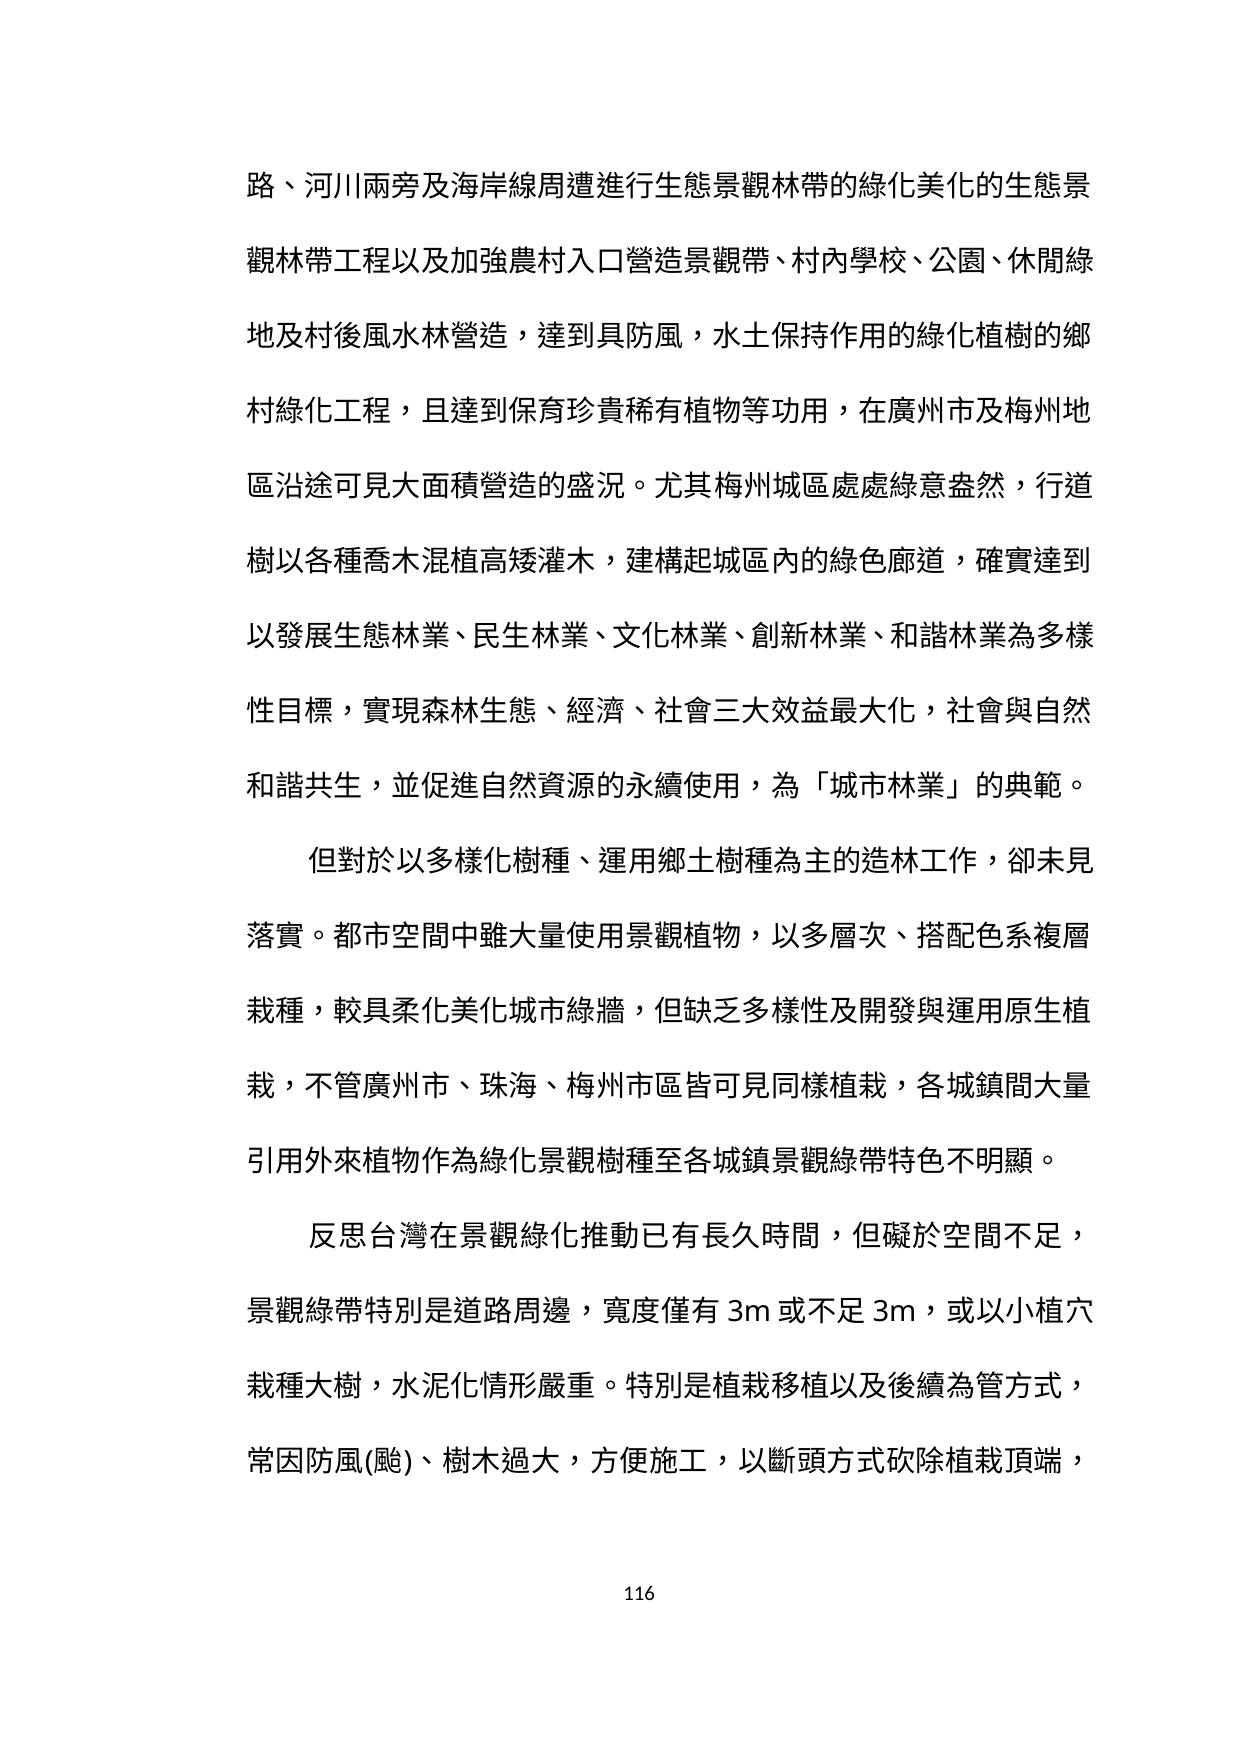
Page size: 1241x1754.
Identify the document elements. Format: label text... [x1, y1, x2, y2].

text 路、河川兩旁及海岸線周遭進行生態景觀林帶的綠化美化的生態景觀林帶工程以及加強農村入口營造景觀帶、村內學校、公園、休閒綠地及村後風水林營造，達到具防風，水土保持作用的綠化植樹的鄉村綠化工程，且達到保育珍貴稀有植物等功用，在廣州市及梅州地區沿途可見大面積營造的盛況。尤其梅州城區處處綠意盎然，行道樹以各種喬木混植高矮灌木，建構起城區內的綠色廊道，確實達到以發展生態林業、民生林業、文化林業、創新林業、和諧林業為多樣性目標，實現森林生態、經濟、社會三大效益最大化，社會與自然和諧共生，並促進自然資源的永續使用，為「城市林業」的典範。 [246, 146, 1094, 821]
text 但對於以多樣化樹種、運用鄉土樹種為主的造林工作，卻未見落實。都市空間中雖大量使用景觀植物，以多層次、搭配色系複層栽種，較具柔化美化城市綠牆，但缺乏多樣性及開發與運用原生植栽，不管廣州市、珠海、梅州市區皆可見同樣植栽，各城鎮間大量引用外來植物作為綠化景觀樹種至各城鎮景觀綠帶特色不明顯。 [246, 821, 1094, 1196]
text 反思台灣在景觀綠化推動已有長久時間，但礙於空間不足，景觀綠帶特別是道路周邊，寬度僅有3m或不足3m，或以小植穴栽種大樹，水泥化情形嚴重。特別是植栽移植以及後續為管方式，常因防風(颱)、樹木過大，方便施工，以斷頭方式砍除植栽頂端， [246, 1196, 1094, 1496]
